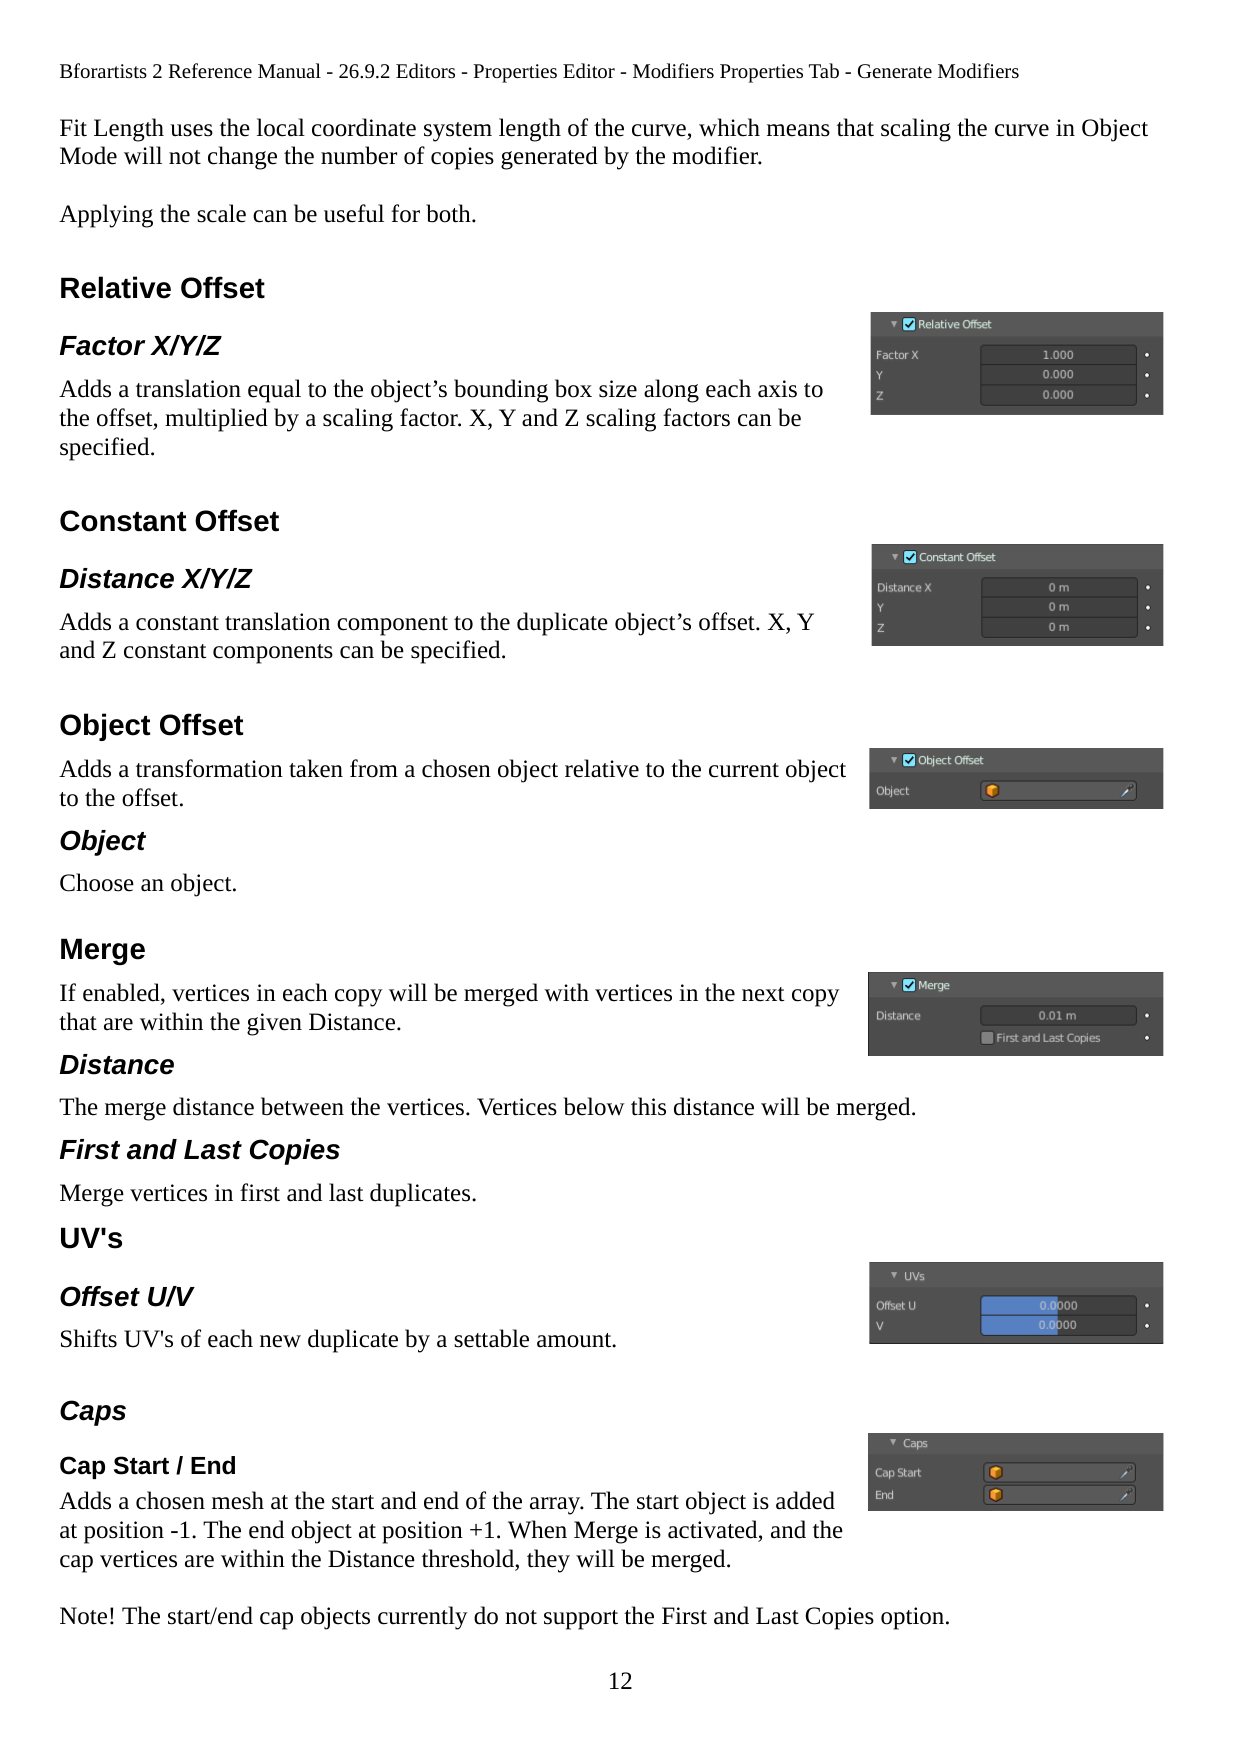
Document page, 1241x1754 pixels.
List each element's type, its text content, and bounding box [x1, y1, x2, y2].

subtitle Factor X/Y/Z [59, 330, 870, 362]
subtitle Caps [59, 1394, 1181, 1426]
text Shifts UV's of each new duplicate by a settable amount. [59, 1324, 1181, 1353]
subtitle Distance [59, 1048, 1181, 1080]
text Note! The start/end cap objects currently do not support the First and Last Copies option. [59, 1601, 1181, 1630]
subtitle [1164, 1280, 1181, 1312]
picture [869, 1262, 1164, 1344]
subtitle UV's [59, 1221, 1181, 1255]
subtitle [1164, 330, 1181, 362]
text Choose an object. [59, 868, 1181, 897]
text Fit Length uses the local coordinate system length of the curve, which means that scaling the curve in Object Mode will not change the number of copies generated by the modifier. [59, 113, 1181, 170]
text Adds a translation equal to the object’s bounding box size along each axis to the offset, multiplied by a scaling factor. X, Y and Z scaling factors can be specified. [59, 374, 1181, 460]
text If enabled, vertices in each copy will be merged with vertices in the next copy that are within the given Distance. [59, 978, 868, 1036]
subtitle Offset U/V [59, 1280, 869, 1312]
subtitle Object [59, 824, 1181, 856]
text Adds a constant translation component to the duplicate object’s offset. X, Y and Z constant components can be specified. [59, 607, 1181, 664]
subtitle Constant Offset [59, 504, 1181, 537]
text Merge vertices in first and last duplicates. [59, 1178, 1181, 1207]
text Adds a transformation taken from a chosen object relative to the current object to the offset. [59, 754, 1181, 811]
subtitle Relative Offset [59, 271, 1181, 305]
subtitle [1164, 562, 1181, 594]
subtitle [1164, 1451, 1181, 1480]
picture [868, 1433, 1164, 1511]
picture [869, 748, 1164, 809]
picture [870, 312, 1164, 415]
text The merge distance between the vertices. Vertices below this distance will be merged. [59, 1092, 1181, 1121]
text Applying the scale can be useful for both. [59, 199, 1181, 228]
subtitle Merge [59, 932, 1181, 966]
subtitle First and Last Copies [59, 1134, 1181, 1166]
picture [868, 972, 1164, 1056]
subtitle Distance X/Y/Z [59, 562, 871, 594]
picture [871, 544, 1164, 646]
text Adds a chosen mesh at the start and end of the array. The start object is added at position -1. The end object at position +1. When Merge is activated, and the cap vertices are within the Distance threshold, they will be merged. [59, 1486, 1181, 1572]
subtitle Cap Start / End [59, 1451, 868, 1480]
subtitle Object Offset [59, 708, 1181, 741]
